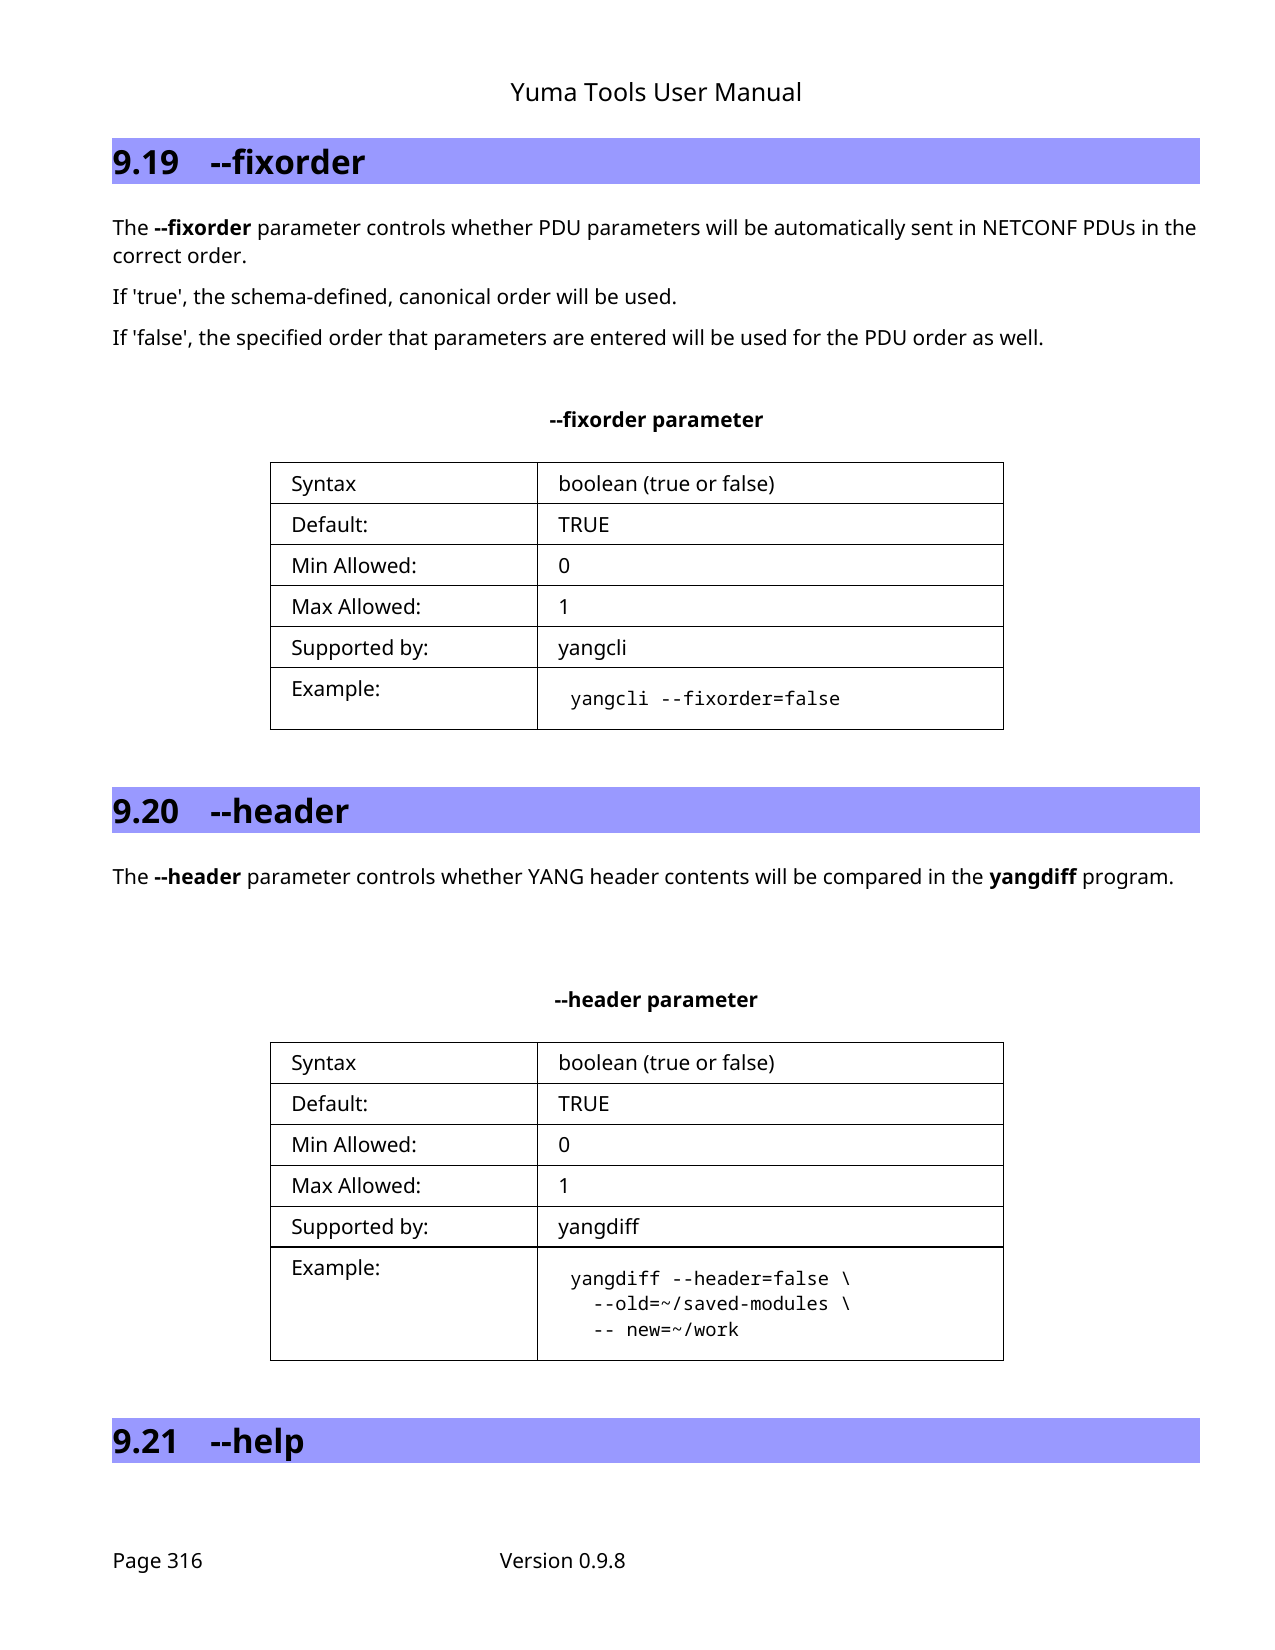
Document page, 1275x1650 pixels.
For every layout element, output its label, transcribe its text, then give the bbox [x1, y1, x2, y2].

table_cell TRUE [538, 504, 1003, 544]
table_cell yangdiff [538, 1207, 1003, 1246]
text If 'true', the schema-defined, canonical order will be used. [112, 282, 1200, 311]
table_cell 0 [538, 1125, 1003, 1164]
table_cell 0 [538, 545, 1003, 585]
table_header Syntax [271, 463, 537, 503]
subtitle --fixorder [112, 138, 1200, 184]
table_cell Example: [271, 668, 537, 729]
table_cell Default: [271, 504, 537, 544]
subtitle --header parameter [127, 985, 1185, 1013]
table_cell Example: [271, 1248, 537, 1359]
table_cell yangcli --fixorder=false [538, 668, 1003, 729]
table_cell Max Allowed: [271, 1166, 537, 1206]
subtitle --help [112, 1418, 1200, 1463]
table_cell Supported by: [271, 627, 537, 667]
text The --header parameter controls whether YANG header contents will be compared in the yangdiff program. [112, 862, 1200, 891]
subtitle --fixorder parameter [127, 405, 1185, 434]
table_cell 1 [538, 586, 1003, 626]
text If 'false', the specified order that parameters are entered will be used for the PDU order as well. [112, 323, 1200, 352]
table_header boolean (true or false) [538, 463, 1003, 503]
table_cell yangcli [538, 627, 1003, 667]
table_cell Default: [271, 1084, 537, 1124]
text The --fixorder parameter controls whether PDU parameters will be automatically sent in NETCONF PDUs in the correct order. [112, 213, 1200, 270]
table_header boolean (true or false) [538, 1043, 1003, 1083]
subtitle --header [112, 787, 1200, 833]
table_cell Min Allowed: [271, 545, 537, 585]
table_header Syntax [271, 1043, 537, 1083]
table_cell Supported by: [271, 1207, 537, 1246]
table_cell 1 [538, 1166, 1003, 1206]
table_cell yangdiff --header=false \ --old=~/saved-modules \ -- new=~/work [538, 1248, 1003, 1359]
table_cell Max Allowed: [271, 586, 537, 626]
table_cell Min Allowed: [271, 1125, 537, 1164]
table_cell TRUE [538, 1084, 1003, 1124]
